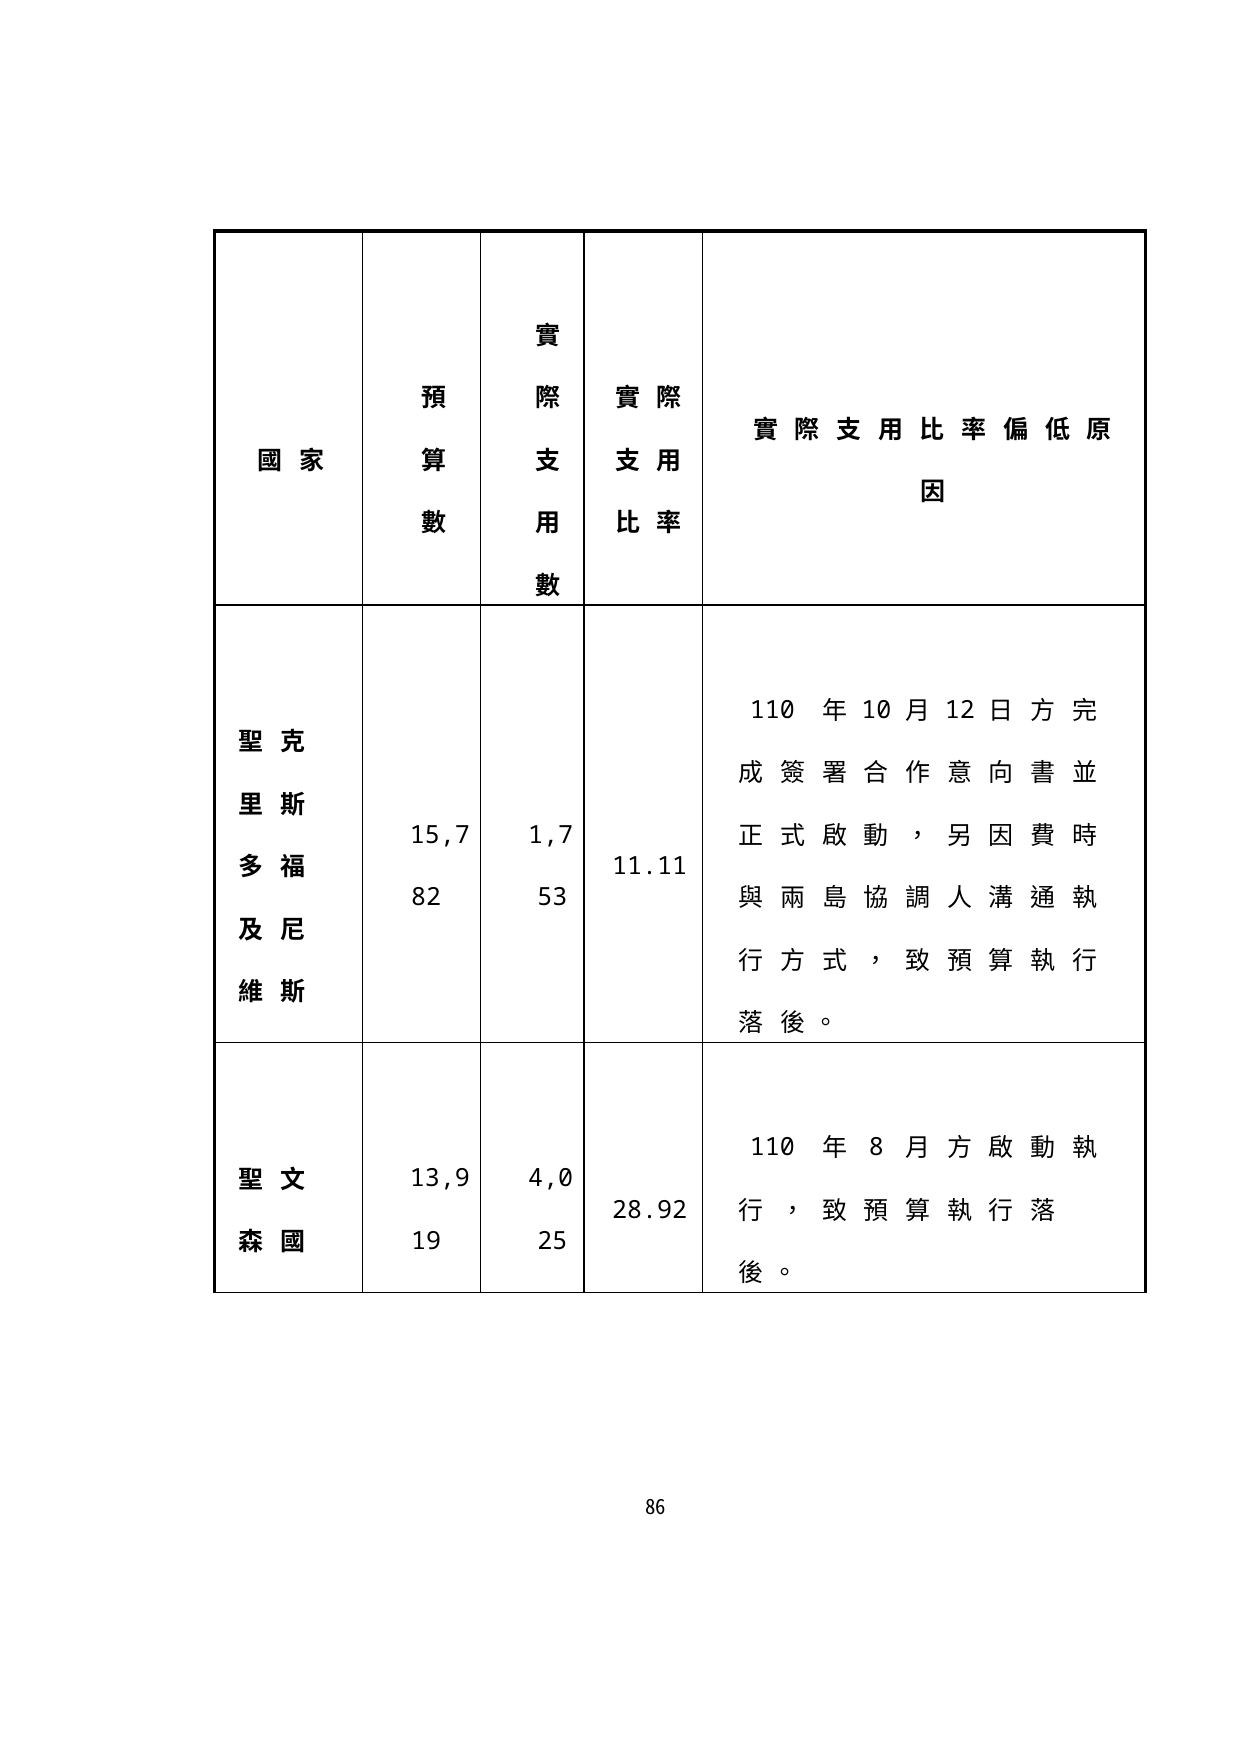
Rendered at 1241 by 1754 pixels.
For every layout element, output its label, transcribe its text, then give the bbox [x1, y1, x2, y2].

table_header 實際支用比率偏低原因 [703, 233, 1144, 604]
table_cell 28.92 [585, 1043, 702, 1292]
table_cell 聖文森國 [216, 1043, 362, 1292]
table_cell 13,919 [363, 1043, 480, 1292]
table_header 實際支用數 [481, 233, 583, 604]
table_header 預算數 [363, 233, 480, 604]
table_header 國家 [216, 233, 362, 604]
table_cell 110年10月12日方完成簽署合作意向書並正式啟動，另因費時與兩島協調人溝通執行方式，致預算執行落後。 [703, 606, 1144, 1042]
table_cell 11.11 [585, 606, 702, 1042]
table_header 實際支用比率 [585, 233, 702, 604]
table_cell 15,782 [363, 606, 480, 1042]
table_cell 1,753 [481, 606, 583, 1042]
table_cell 聖克里斯多福及尼維斯 [216, 606, 362, 1042]
table_cell 110年8月方啟動執行，致預算執行落後。 [703, 1043, 1144, 1292]
table_cell 4,025 [481, 1043, 583, 1292]
